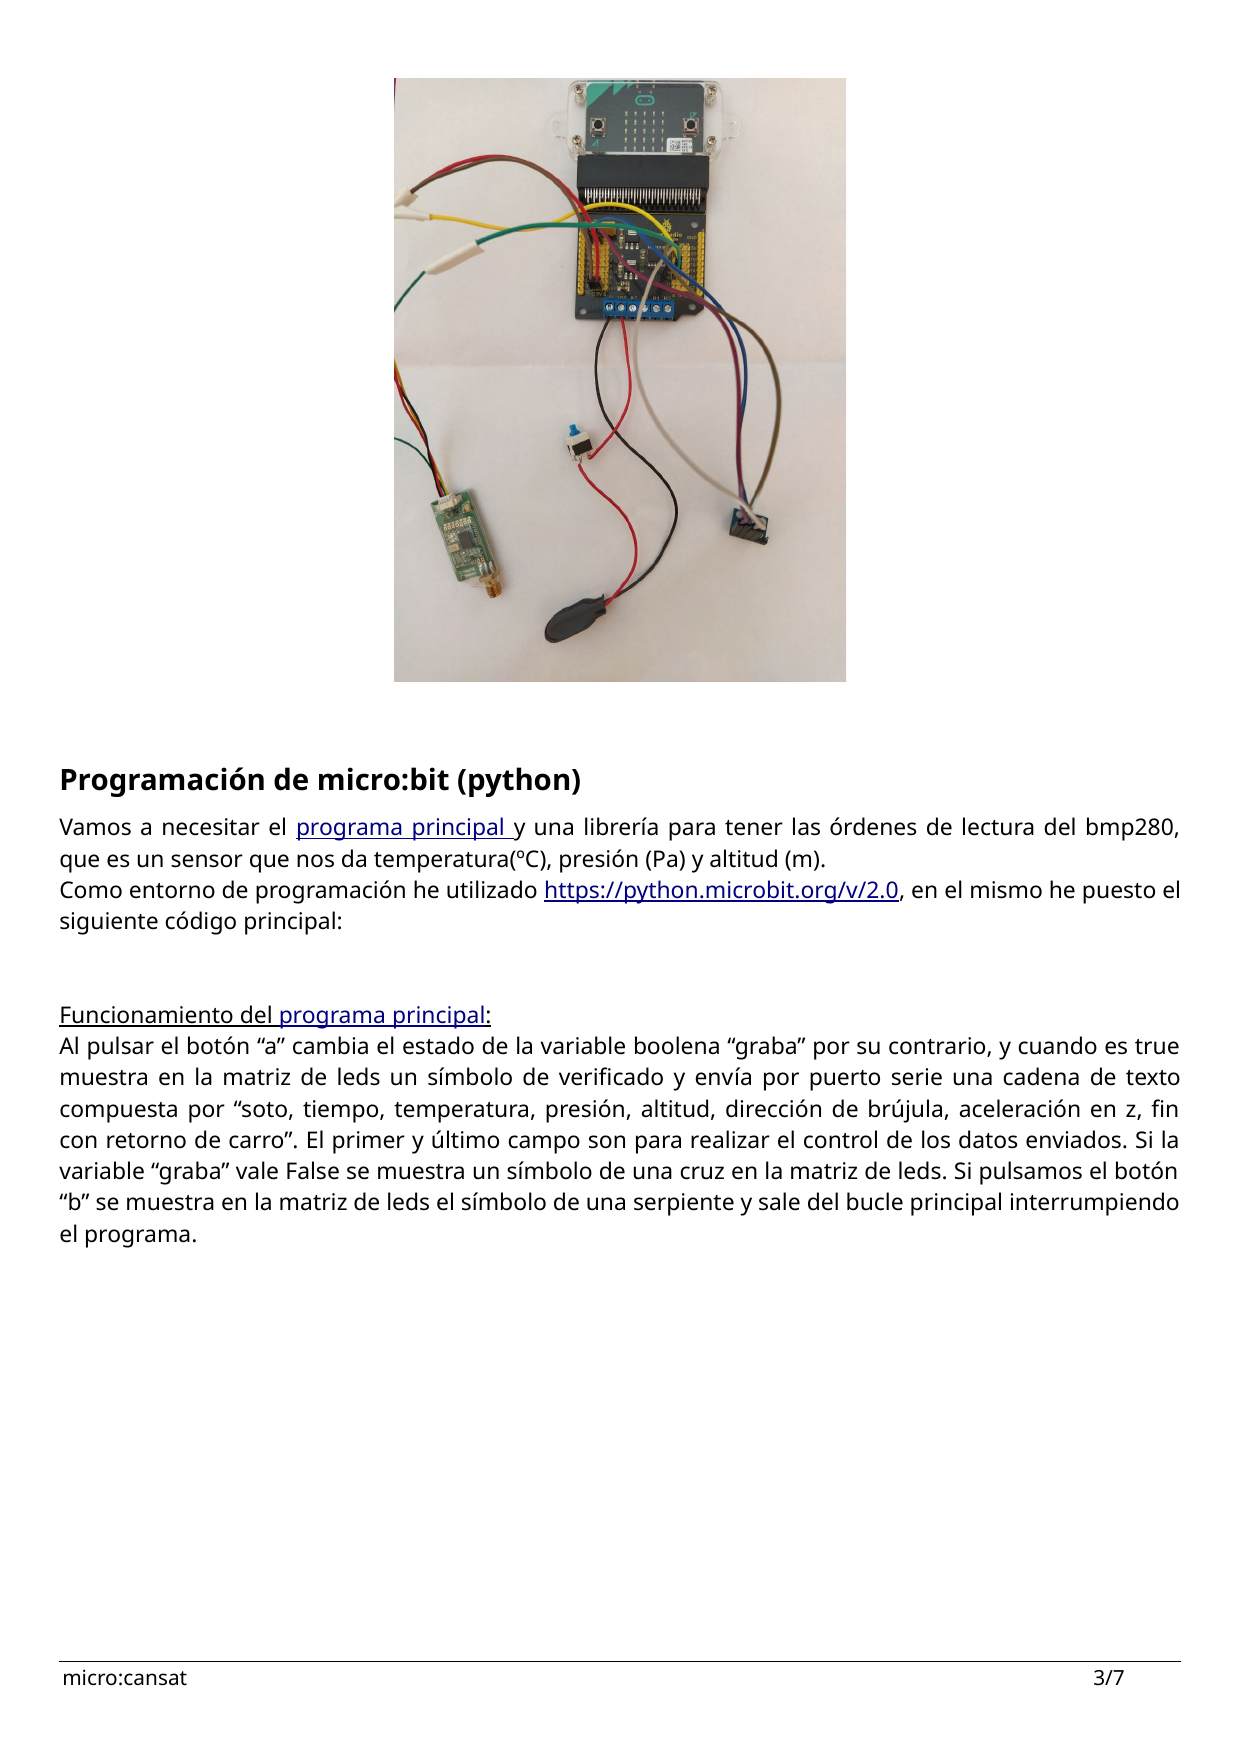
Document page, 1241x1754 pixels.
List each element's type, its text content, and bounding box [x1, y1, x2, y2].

picture [394, 78, 847, 682]
text Vamos a necesitar el programa principal y una librería para tener las órdenes de lectura del bmp280, que es un sensor que nos da temperatura(ºC), presión (Pa) y altitud (m). [59, 811, 1181, 874]
text Como entorno de programación he utilizado https://python.microbit.org/v/2.0, en el mismo he puesto el siguiente código principal: [59, 874, 1181, 936]
subtitle Programación de micro:bit (python) [59, 759, 1181, 799]
text Funcionamiento del programa principal: [59, 999, 1181, 1030]
text Al pulsar el botón “a” cambia el estado de la variable boolena “graba” por su contrario, y cuando es true muestra en la matriz de leds un símbolo de verificado y envía por puerto serie una cadena de texto compuesta por “soto, tiempo, temperatura, presión, altitud, dirección de brújula, aceleración en z, fin con retorno de carro”. El primer y último campo son para realizar el control de los datos enviados. Si la variable “graba” vale False se muestra un símbolo de una cruz en la matriz de leds. Si pulsamos el botón “b” se muestra en la matriz de leds el símbolo de una serpiente y sale del bucle principal interrumpiendo el programa. [59, 1030, 1181, 1249]
